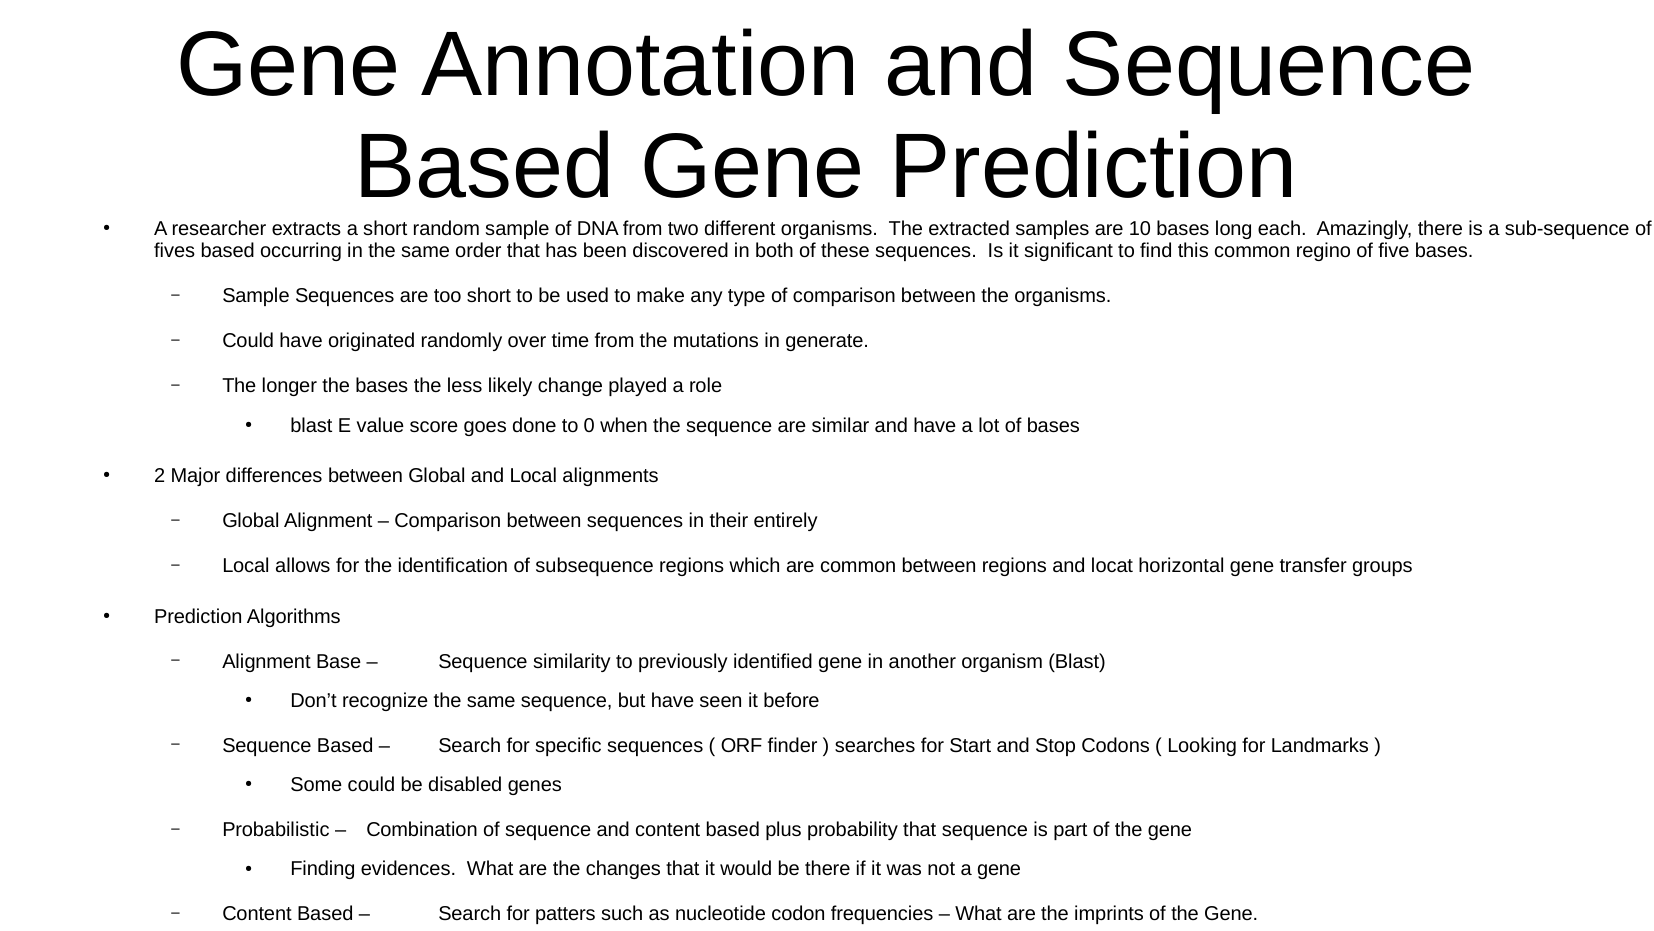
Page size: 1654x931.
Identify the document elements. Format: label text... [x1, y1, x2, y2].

title Gene Annotation and Sequence Based Gene Prediction [82, 12, 1571, 218]
list A researcher extracts a short random sample of DNA from two different organisms. The extracted samples are 10 bases long each. Amazingly, there is a sub-sequence of fives based occurring in the same order that has been discovered in both of these sequences. Is it significant to find this common regino of five bases. Sample Sequences are too short to be used to make any type of comparison between the organisms. Could have originated randomly over time from the mutations in generate. The longer the bases the less likely change played a role blast E value score goes done to 0 when the sequence are similar and have a lot of bases 2 Major differences between Global and Local alignments Global Alignment – Comparison between sequences in their entirely Local allows for the identification of subsequence regions which are common between regions and locat horizontal gene transfer groups Prediction Algorithms Alignment Base – Sequence similarity to previously identified gene in another organism (Blast) Don’t recognize the same sequence, but have seen it before Sequence Based – Search for specific sequences ( ORF finder ) searches for Start and Stop Codons ( Looking for Landmarks ) Some could be disabled genes Probabilistic – Combination of sequence and content based plus probability that sequence is part of the gene Finding evidences. What are the changes that it would be there if it was not a gene Content Based – Search for patters such as nucleotide codon frequencies – What are the imprints of the Gene. [86, 217, 1654, 931]
